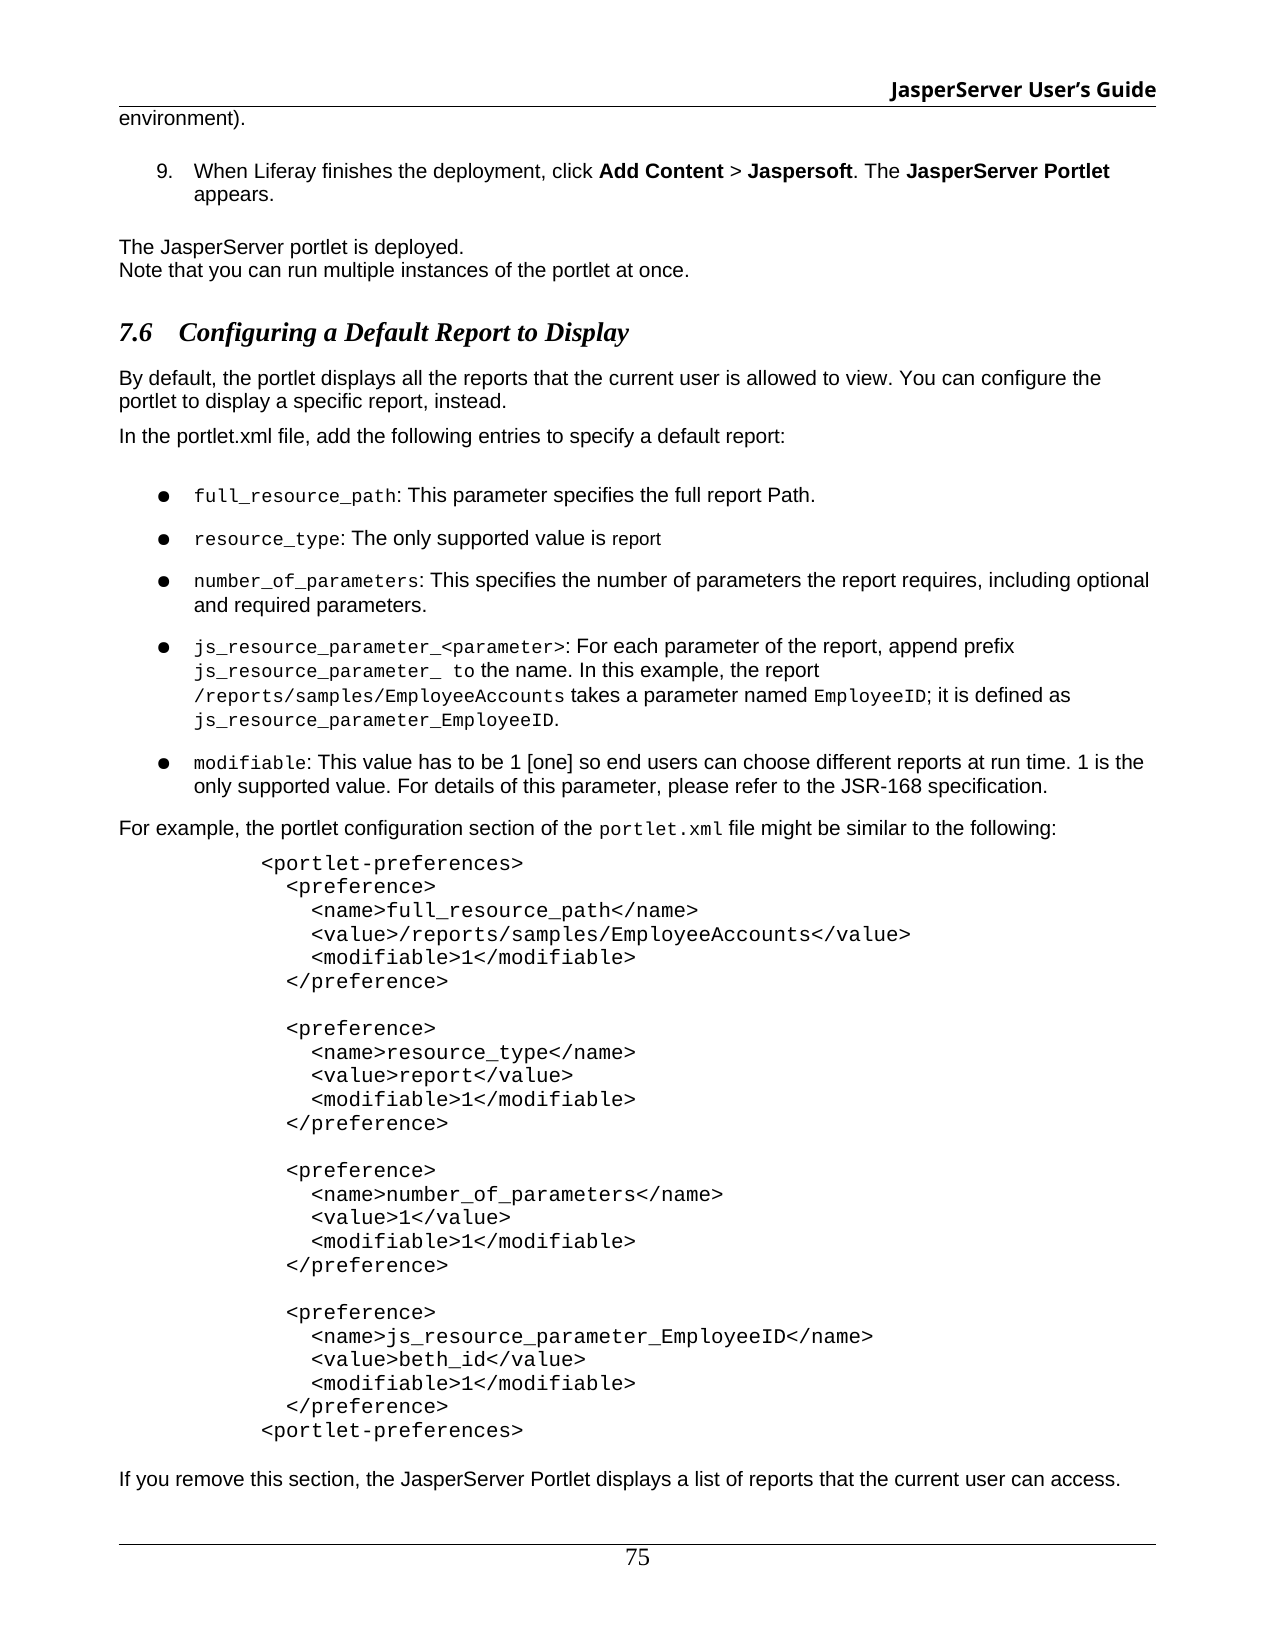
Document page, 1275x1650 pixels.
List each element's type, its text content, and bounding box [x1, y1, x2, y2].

subtitle Configuring a Default Report to Display [118, 317, 1156, 347]
text <portlet-preferences> [261, 853, 1156, 876]
text <name>resource_type</name> [261, 1042, 1156, 1066]
text <modifiable>1</modifiable> [261, 1231, 1156, 1255]
list When Liferay finishes the deployment, click Add Content > Jaspersoft. The JasperServer Portlet appears. [156, 159, 1156, 206]
text </preference> [261, 1113, 1156, 1136]
text <preference> [261, 1160, 1156, 1184]
text <preference> [261, 1018, 1156, 1042]
list number_of_parameters: This specifies the number of parameters the report requires, including optional and required parameters. [156, 569, 1156, 617]
text <value>report</value> [261, 1066, 1156, 1089]
text If you remove this section, the JasperServer Portlet displays a list of reports that the current user can access. [118, 1467, 1156, 1491]
text <preference> [261, 876, 1156, 900]
text By default, the portlet displays all the reports that the current user is allowed to view. You can configure the portlet to display a specific report, instead. [118, 366, 1156, 413]
text <name>number_of_parameters</name> [261, 1184, 1156, 1207]
list full_resource_path: This parameter specifies the full report Path. [156, 484, 1156, 508]
text <value>/reports/samples/EmployeeAccounts</value> [261, 924, 1156, 947]
text <modifiable>1</modifiable> [261, 947, 1156, 971]
text environment). [118, 107, 1156, 130]
list js_resource_parameter_<parameter>: For each parameter of the report, append prefix js_resource_parameter_ to the name. In this example, the report /reports/samples/EmployeeAccounts takes a parameter named EmployeeID; it is defined as js_resource_parameter_EmployeeID. [156, 634, 1156, 732]
text <modifiable>1</modifiable> [261, 1373, 1156, 1397]
text The JasperServer portlet is deployed. [118, 235, 1156, 258]
text </preference> [261, 1255, 1156, 1278]
text <name>js_resource_parameter_EmployeeID</name> [261, 1326, 1156, 1349]
text <value>beth_id</value> [261, 1349, 1156, 1373]
text For example, the portlet configuration section of the portlet.xml file might be similar to the following: [118, 816, 1156, 841]
text <modifiable>1</modifiable> [261, 1089, 1156, 1113]
text <preference> [261, 1302, 1156, 1326]
text <value>1</value> [261, 1207, 1156, 1231]
text <portlet-preferences> [261, 1420, 1156, 1444]
text <name>full_resource_path</name> [261, 900, 1156, 924]
list modifiable: This value has to be 1 [one] so end users can choose different reports at run time. 1 is the only supported value. For details of this parameter, please refer to the JSR-168 specification. [156, 751, 1156, 798]
list resource_type: The only supported value is report [156, 526, 1156, 551]
text </preference> [261, 1397, 1156, 1420]
text In the portlet.xml file, add the following entries to specify a default report: [118, 425, 1156, 448]
text </preference> [261, 971, 1156, 994]
text Note that you can run multiple instances of the portlet at once. [118, 258, 1156, 282]
